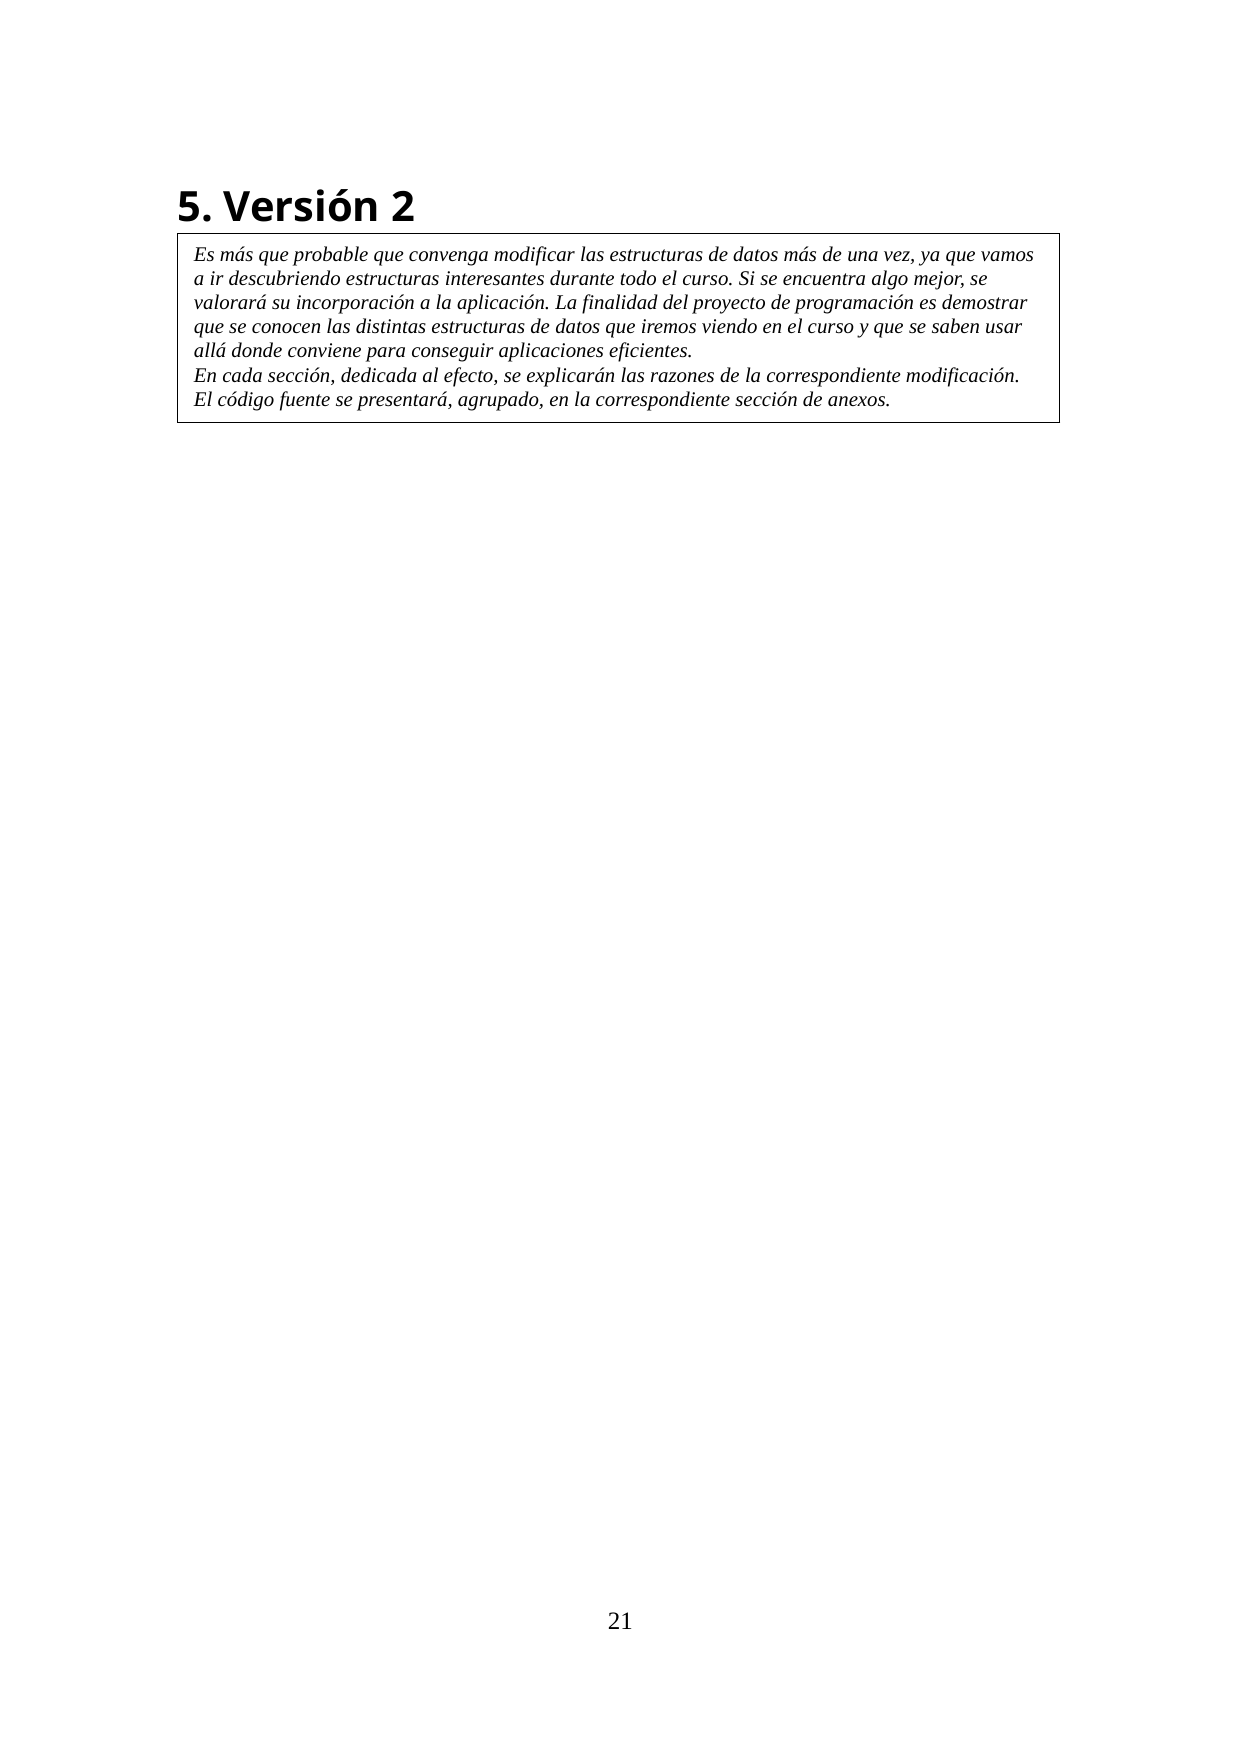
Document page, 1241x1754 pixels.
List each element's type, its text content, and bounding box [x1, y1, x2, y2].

text En cada sección, dedicada al efecto, se explicarán las razones de la correspondiente modificación. El código fuente se presentará, agrupado, en la correspondiente sección de anexos. [194, 362, 1044, 411]
text Es más que probable que convenga modificar las estructuras de datos más de una vez, ya que vamos a ir descubriendo estructuras interesantes durante todo el curso. Si se encuentra algo mejor, se valorará su incorporación a la aplicación. La finalidad del proyecto de programación es demostrar que se conocen las distintas estructuras de datos que iremos viendo en el curso y que se saben usar allá donde conviene para conseguir aplicaciones eficientes. [194, 242, 1044, 362]
text 5. Versión 2 [177, 176, 1063, 233]
